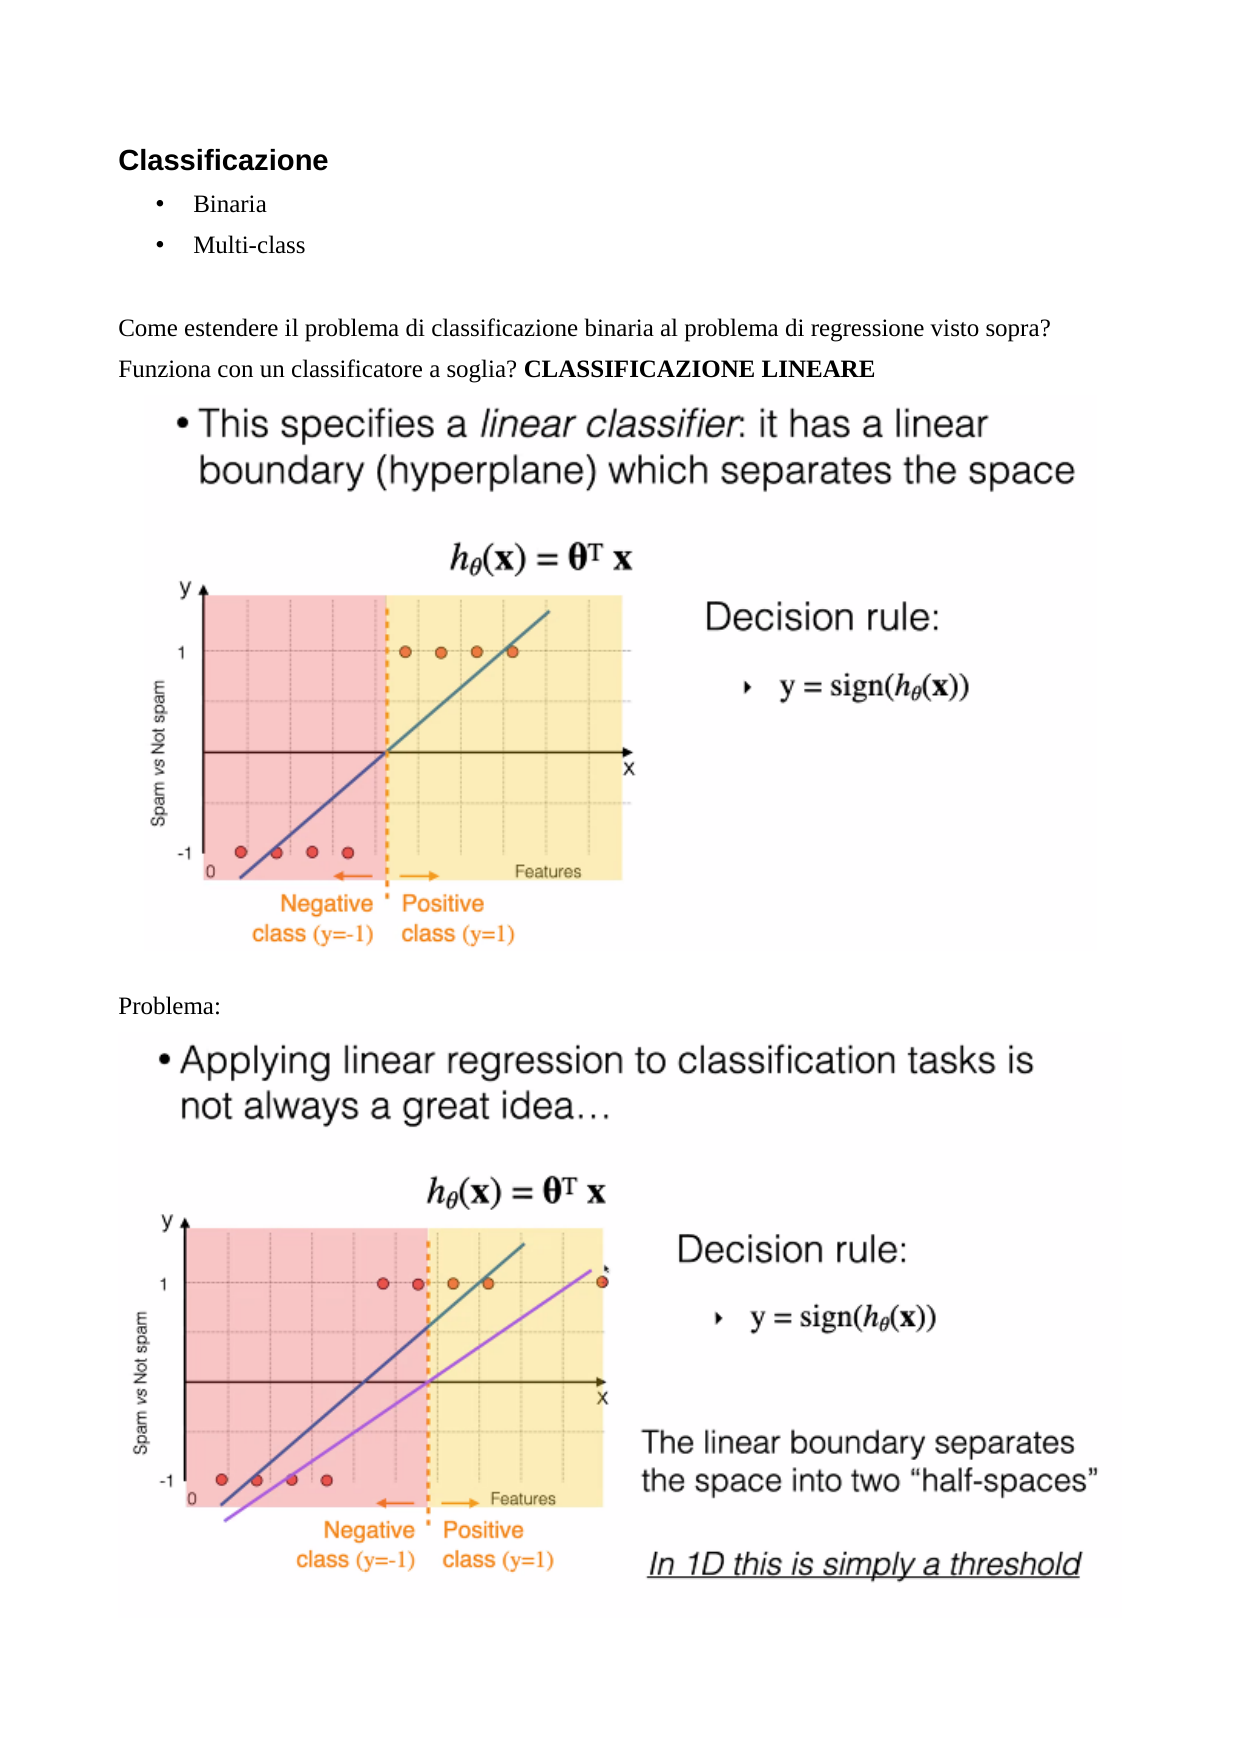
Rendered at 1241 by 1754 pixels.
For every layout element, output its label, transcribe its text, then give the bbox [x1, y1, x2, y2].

text Problema: [118, 991, 1122, 1020]
subtitle Classificazione [118, 143, 1122, 177]
text Funziona con un classificatore a soglia? CLASSIFICAZIONE LINEARE [118, 354, 1122, 383]
list Binaria [156, 189, 1122, 218]
picture [118, 1032, 1123, 1618]
text Come estendere il problema di classificazione binaria al problema di regressione visto sopra? [118, 313, 1122, 342]
picture [143, 395, 1097, 951]
list Multi-class [156, 230, 1122, 259]
